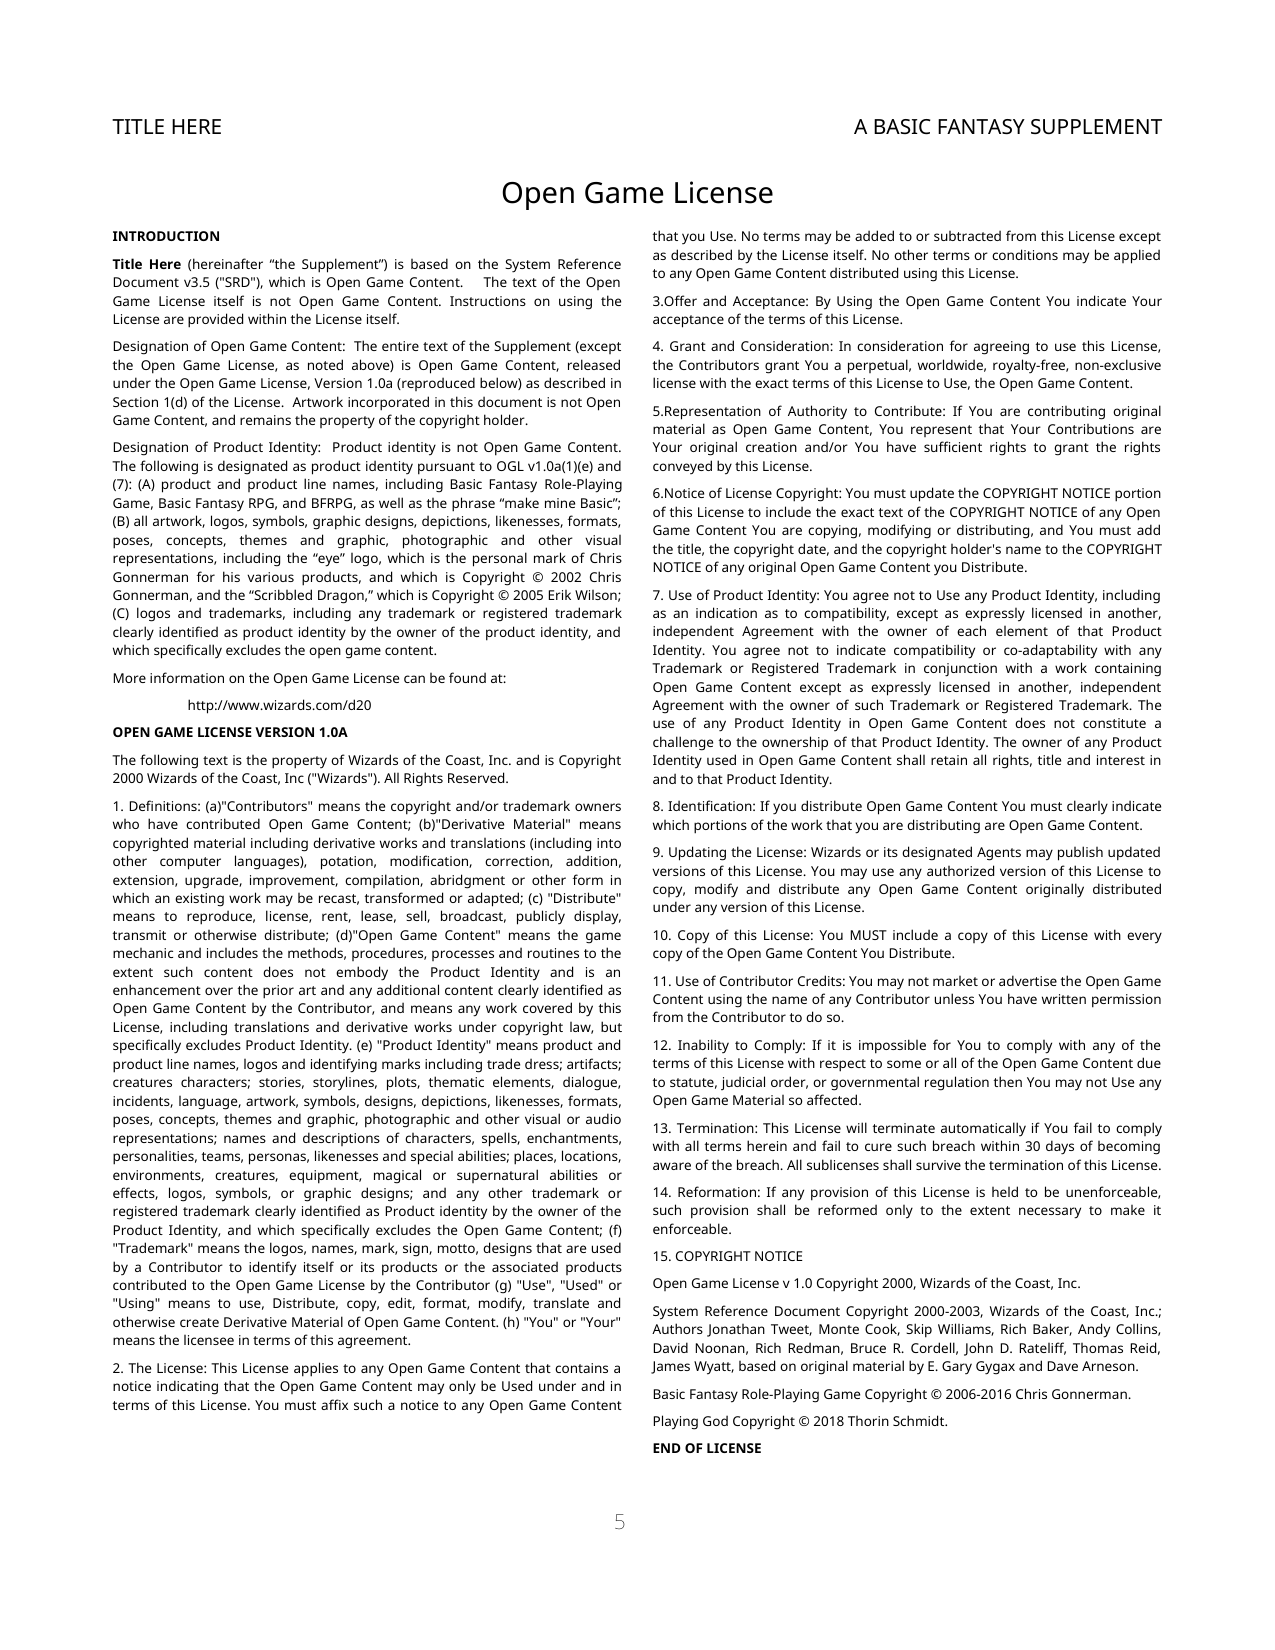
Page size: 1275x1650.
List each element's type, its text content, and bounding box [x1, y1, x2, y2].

text 7. Use of Product Identity: You agree not to Use any Product Identity, including as an indication as to compatibility, except as expressly licensed in another, independent Agreement with the owner of each element of that Product Identity. You agree not to indicate compatibility or co-adaptability with any Trademark or Registered Trademark in conjunction with a work containing Open Game Content except as expressly licensed in another, independent Agreement with the owner of such Trademark or Registered Trademark. The use of any Product Identity in Open Game Content does not constitute a challenge to the ownership of that Product Identity. The owner of any Product Identity used in Open Game Content shall retain all rights, title and interest in and to that Product Identity. [652, 585, 1162, 788]
text 5.Representation of Authority to Contribute: If You are contributing original material as Open Game Content, You represent that Your Contributions are Your original creation and/or You have sufficient rights to grant the rights conveyed by this License. [652, 402, 1162, 475]
text 1. Definitions: (a)"Contributors" means the copyright and/or trademark owners who have contributed Open Game Content; (b)"Derivative Material" means copyrighted material including derivative works and translations (including into other computer languages), potation, modification, correction, addition, extension, upgrade, improvement, compilation, abridgment or other form in which an existing work may be recast, transformed or adapted; (c) "Distribute" means to reproduce, license, rent, lease, sell, broadcast, publicly display, transmit or otherwise distribute; (d)"Open Game Content" means the game mechanic and includes the methods, procedures, processes and routines to the extent such content does not embody the Product Identity and is an enhancement over the prior art and any additional content clearly identified as Open Game Content by the Contributor, and means any work covered by this License, including translations and derivative works under copyright law, but specifically excludes Product Identity. (e) "Product Identity" means product and product line names, logos and identifying marks including trade dress; artifacts; creatures characters; stories, storylines, plots, thematic elements, dialogue, incidents, language, artwork, symbols, designs, depictions, likenesses, formats, poses, concepts, themes and graphic, photographic and other visual or audio representations; names and descriptions of characters, spells, enchantments, personalities, teams, personas, likenesses and special abilities; places, locations, environments, creatures, equipment, magical or supernatural abilities or effects, logos, symbols, or graphic designs; and any other trademark or registered trademark clearly identified as Product identity by the owner of the Product Identity, and which specifically excludes the Open Game Content; (f) "Trademark" means the logos, names, mark, sign, motto, designs that are used by a Contributor to identify itself or its products or the associated products contributed to the Open Game License by the Contributor (g) "Use", "Used" or "Using" means to use, Distribute, copy, edit, format, modify, translate and otherwise create Derivative Material of Open Game Content. (h) "You" or "Your" means the licensee in terms of this agreement. [112, 797, 622, 1350]
text Designation of Open Game Content: The entire text of the Supplement (except the Open Game License, as noted above) is Open Game Content, released under the Open Game License, Version 1.0a (reproduced below) as described in Section 1(d) of the License. Artwork incorporated in this document is not Open Game Content, and remains the property of the copyright holder. [112, 337, 622, 429]
text 14. Reformation: If any provision of this License is held to be unenforceable, such provision shall be reformed only to the extent necessary to make it enforceable. [652, 1183, 1162, 1238]
text Title Here (hereinafter “the Supplement”) is based on the System Reference Document v3.5 ("SRD"), which is Open Game Content. The text of the Open Game License itself is not Open Game Content. Instructions on using the License are provided within the License itself. [112, 254, 622, 328]
text 2. The License: This License applies to any Open Game Content that contains a notice indicating that the Open Game Content may only be Used under and in terms of this License. You must affix such a notice to any Open Game Content [112, 1359, 622, 1414]
text Playing God Copyright © 2018 Thorin Schmidt. [652, 1412, 1162, 1430]
text Designation of Product Identity: Product identity is not Open Game Content. The following is designated as product identity pursuant to OGL v1.0a(1)(e) and (7): (A) product and product line names, including Basic Fantasy Role-Playing Game, Basic Fantasy RPG, and BFRPG, as well as the phrase “make mine Basic”; (B) all artwork, logos, symbols, graphic designs, depictions, likenesses, formats, poses, concepts, themes and graphic, photographic and other visual representations, including the “eye” logo, which is the personal mark of Chris Gonnerman for his various products, and which is Copyright © 2002 Chris Gonnerman, and the “Scribbled Dragon,” which is Copyright © 2005 Erik Wilson; (C) logos and trademarks, including any trademark or registered trademark clearly identified as product identity by the owner of the product identity, and which specifically excludes the open game content. [112, 438, 622, 660]
text INTRODUCTION [112, 227, 622, 246]
text 13. Termination: This License will terminate automatically if You fail to comply with all terms herein and fail to cure such breach within 30 days of becoming aware of the breach. All sublicenses shall survive the termination of this License. [652, 1118, 1162, 1174]
text Basic Fantasy Role-Playing Game Copyright © 2006-2016 Chris Gonnerman. [652, 1384, 1162, 1403]
text 8. Identification: If you distribute Open Game Content You must clearly indicate which portions of the work that you are distributing are Open Game Content. [652, 797, 1162, 834]
text 11. Use of Contributor Credits: You may not market or advertise the Open Game Content using the name of any Contributor unless You have written permission from the Contributor to do so. [652, 972, 1162, 1027]
text 6.Notice of License Copyright: You must update the COPYRIGHT NOTICE portion of this License to include the exact text of the COPYRIGHT NOTICE of any Open Game Content You are copying, modifying or distributing, and You must add the title, the copyright date, and the copyright holder's name to the COPYRIGHT NOTICE of any original Open Game Content you Distribute. [652, 484, 1162, 576]
text that you Use. No terms may be added to or subtracted from this License except as described by the License itself. No other terms or conditions may be applied to any Open Game Content distributed using this License. [652, 227, 1162, 282]
text 15. COPYRIGHT NOTICE [652, 1247, 1162, 1266]
text 4. Grant and Consideration: In consideration for agreeing to use this License, the Contributors grant You a perpetual, worldwide, royalty-free, non-exclusive license with the exact terms of this License to Use, the Open Game Content. [652, 337, 1162, 393]
text 3.Offer and Acceptance: By Using the Open Game Content You indicate Your acceptance of the terms of this License. [652, 291, 1162, 328]
text 10. Copy of this License: You MUST include a copy of this License with every copy of the Open Game Content You Distribute. [652, 926, 1162, 963]
text http://www.wizards.com/d20 [112, 696, 622, 714]
text 12. Inability to Comply: If it is impossible for You to comply with any of the terms of this License with respect to some or all of the Open Game Content due to statute, judicial order, or governmental regulation then You may not Use any Open Game Material so affected. [652, 1036, 1162, 1109]
text More information on the Open Game License can be found at: [112, 669, 622, 687]
text END OF LICENSE [652, 1439, 1162, 1458]
text The following text is the property of Wizards of the Coast, Inc. and is Copyright 2000 Wizards of the Coast, Inc ("Wizards"). All Rights Reserved. [112, 751, 622, 788]
text Open Game License v 1.0 Copyright 2000, Wizards of the Coast, Inc. [652, 1274, 1162, 1293]
text 9. Updating the License: Wizards or its designated Agents may publish updated versions of this License. You may use any authorized version of this License to copy, modify and distribute any Open Game Content originally distributed under any version of this License. [652, 843, 1162, 917]
text System Reference Document Copyright 2000-2003, Wizards of the Coast, Inc.; Authors Jonathan Tweet, Monte Cook, Skip Williams, Rich Baker, Andy Collins, David Noonan, Rich Redman, Bruce R. Cordell, John D. Rateliff, Thomas Reid, James Wyatt, based on original material by E. Gary Gygax and Dave Arneson. [652, 1302, 1162, 1376]
text OPEN GAME LICENSE VERSION 1.0A [112, 723, 622, 742]
subtitle Open Game License [112, 172, 1162, 212]
